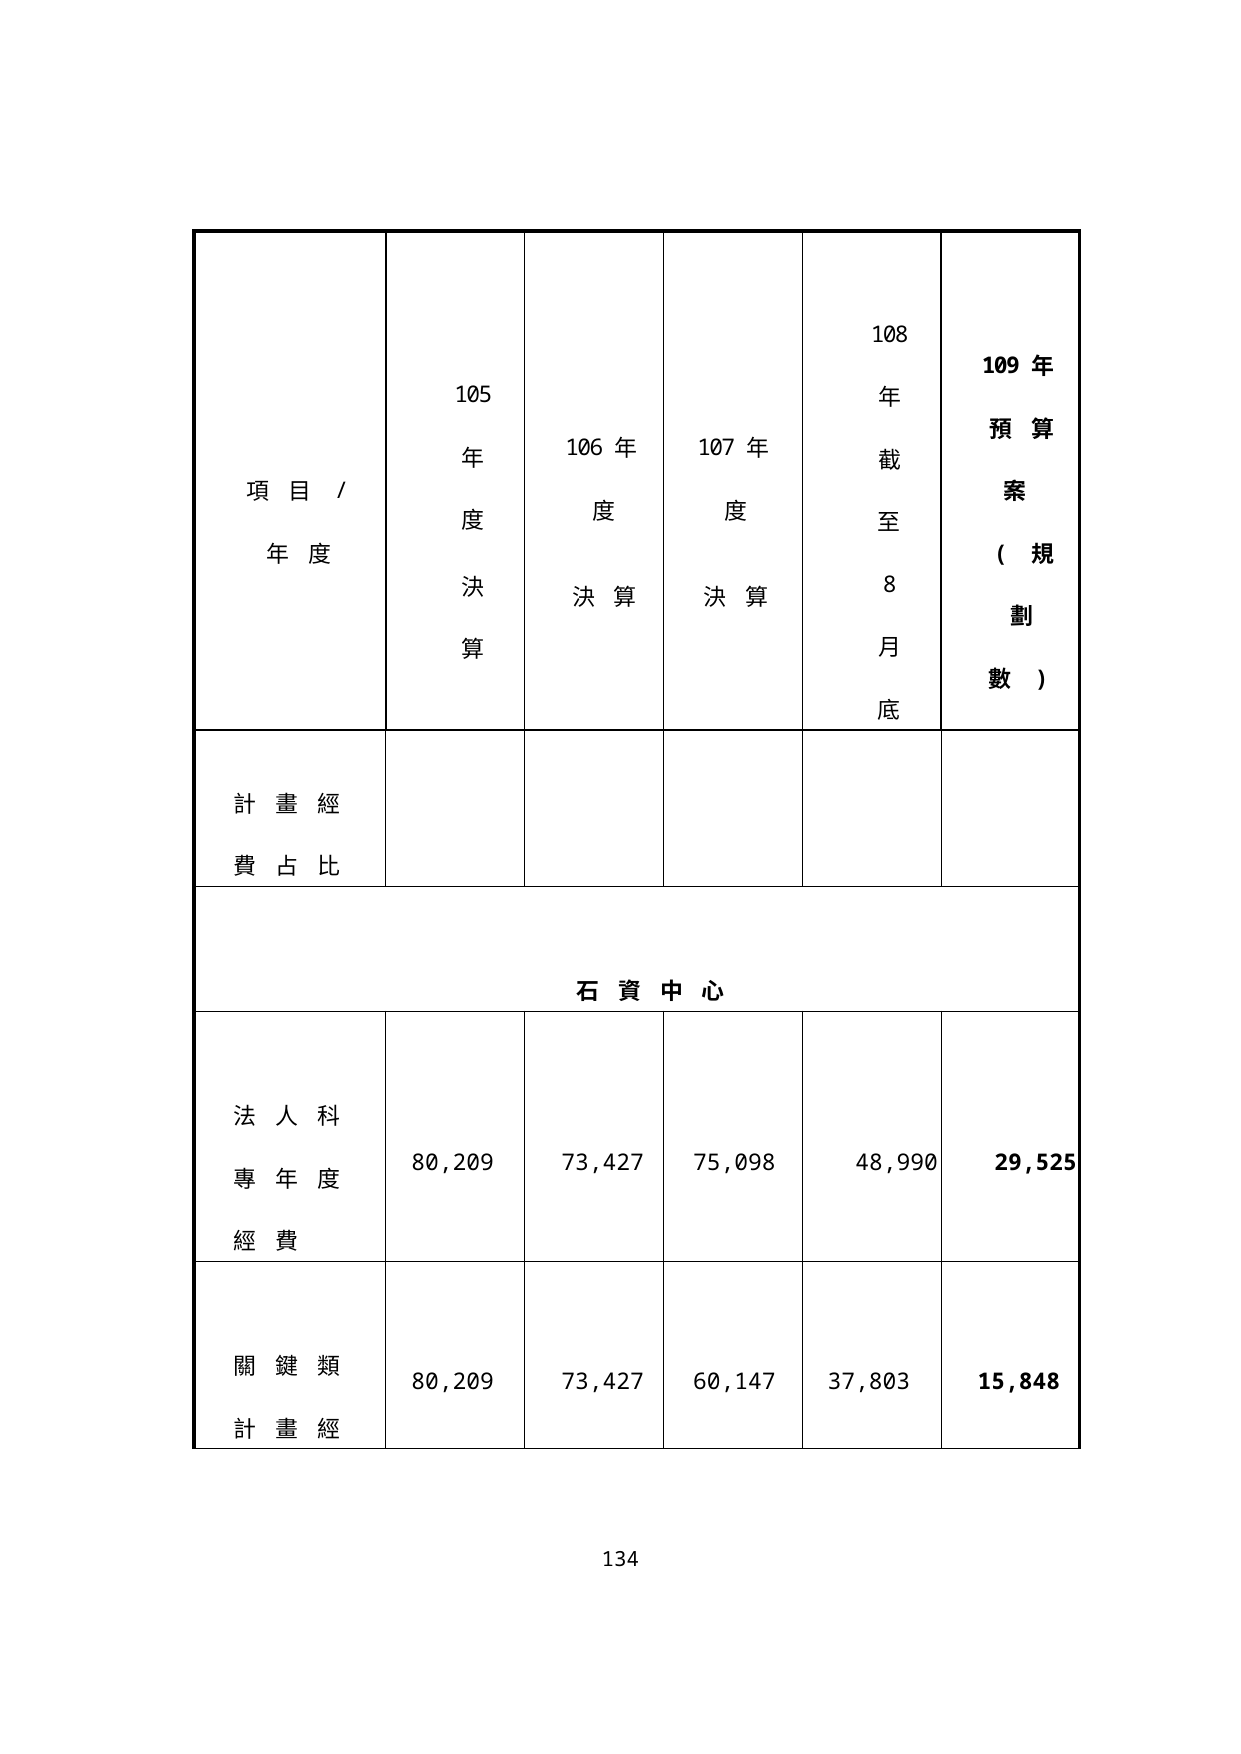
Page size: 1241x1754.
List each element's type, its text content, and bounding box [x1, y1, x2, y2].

table_header 109年預算案(規劃數) [942, 233, 1078, 729]
table_cell 石資中心 [196, 887, 1078, 1011]
table_cell [803, 731, 941, 886]
table_cell 73,427 [525, 1012, 663, 1261]
table_cell 60,147 [664, 1262, 802, 1448]
table_header 108年截至 8月底 [803, 233, 940, 729]
table_cell [942, 731, 1078, 886]
table_cell 80,209 [386, 1012, 524, 1261]
table_cell 法人科專年度經費 [196, 1012, 385, 1261]
table_cell 29,525 [942, 1012, 1078, 1261]
table_cell 關鍵類計畫經 [196, 1262, 385, 1448]
table_cell [386, 731, 524, 886]
table_header 106年度 決算 [525, 233, 663, 729]
table_cell [525, 731, 663, 886]
table_cell 15,848 [942, 1262, 1078, 1448]
table_cell 75,098 [664, 1012, 802, 1261]
table_header 107年度 決算 [664, 233, 802, 729]
table_header 項目/年度 [196, 233, 385, 729]
table_cell 80,209 [386, 1262, 524, 1448]
table_cell 48,990 [803, 1012, 941, 1261]
table_cell 計畫經費占比 [196, 731, 385, 886]
table_header 105年度 決算 [387, 233, 524, 729]
table_cell 73,427 [525, 1262, 663, 1448]
table_cell 37,803 [803, 1262, 941, 1448]
table_cell [664, 731, 802, 886]
